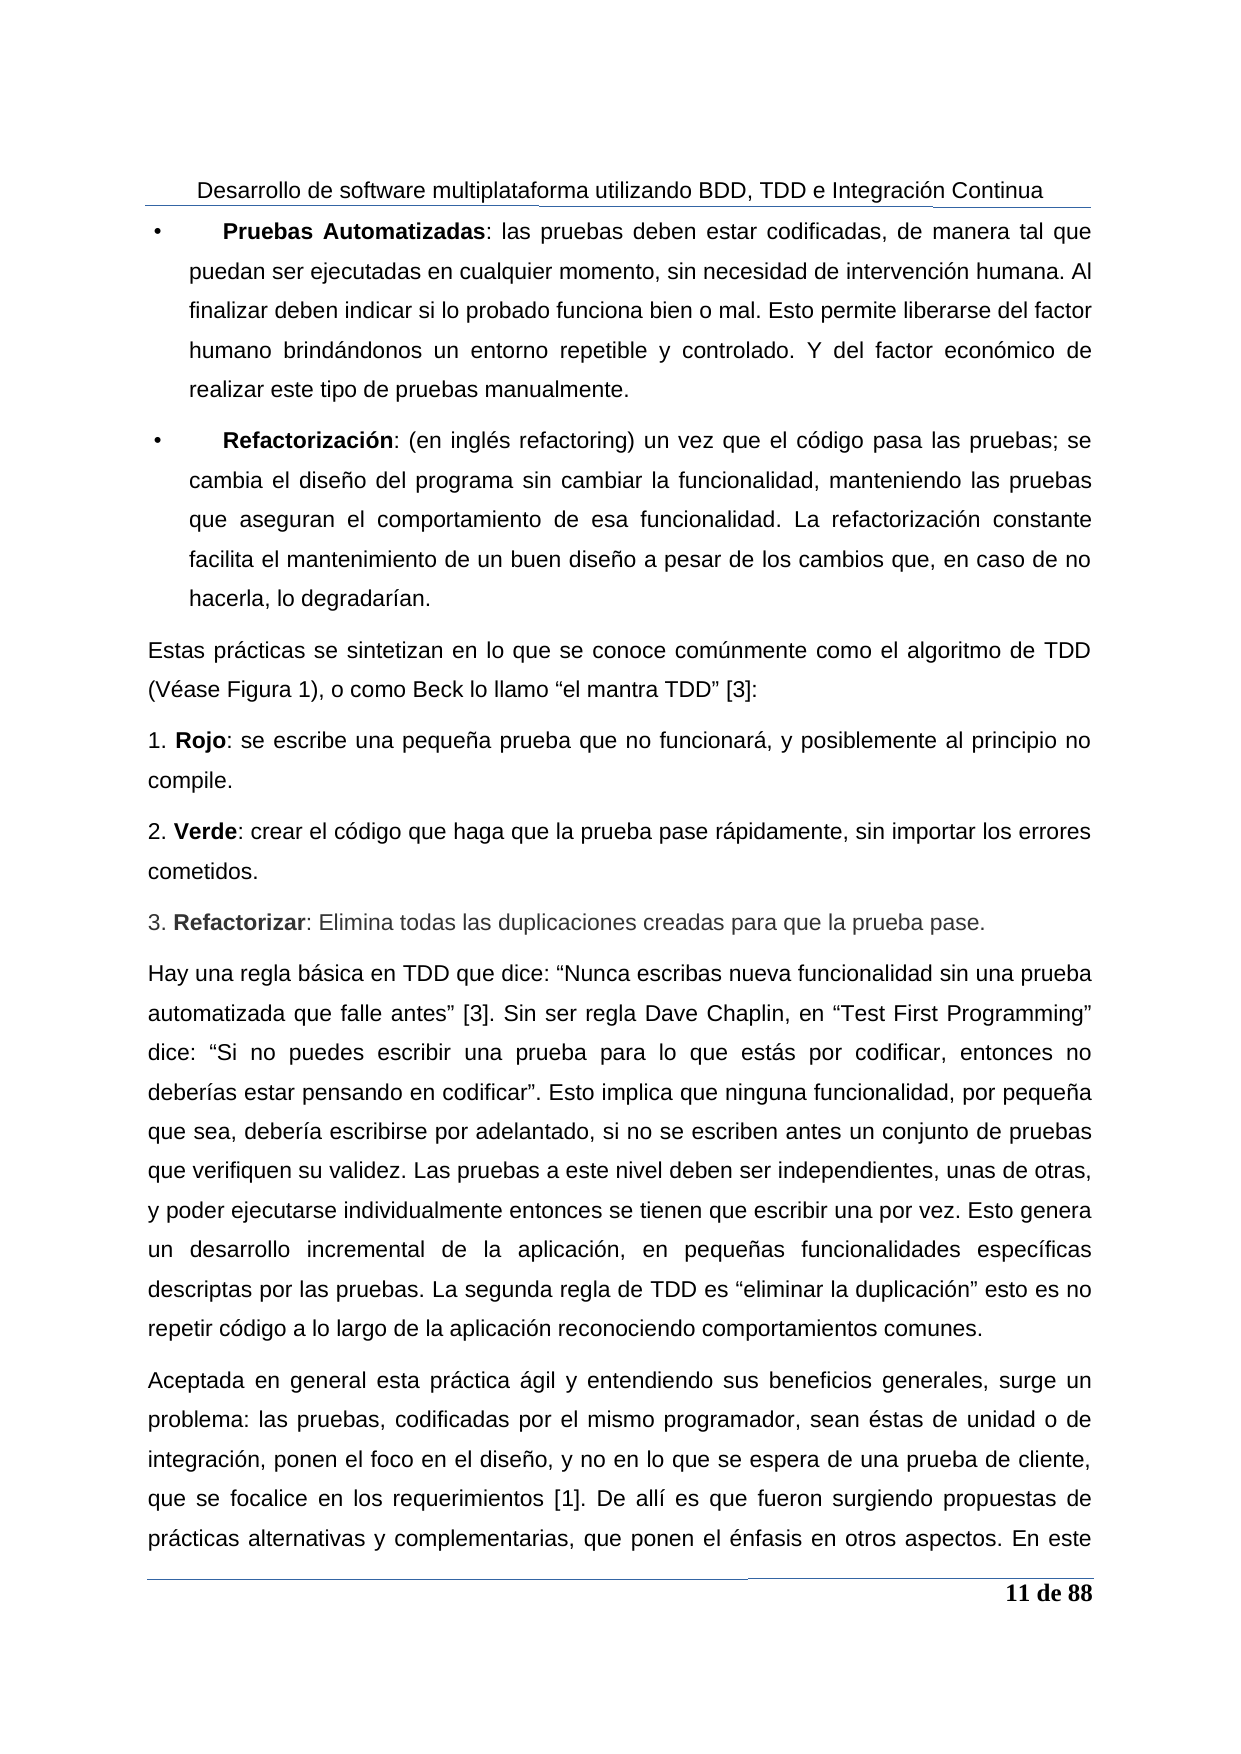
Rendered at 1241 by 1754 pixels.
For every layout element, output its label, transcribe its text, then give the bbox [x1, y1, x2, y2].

list Refactorización: (en inglés refactoring) un vez que el código pasa las pruebas; se cambia el diseño del programa sin cambiar la funcionalidad, manteniendo las pruebas que aseguran el comportamiento de esa funcionalidad. La refactorización constante facilita el mantenimiento de un buen diseño a pesar de los cambios que, en caso de no hacerla, lo degradarían. [153, 427, 1093, 612]
text 1. Rojo: se escribe una pequeña prueba que no funcionará, y posiblemente al principio no compile. [148, 727, 1093, 793]
text 3. Refactorizar: Elimina todas las duplicaciones creadas para que la prueba pase. [148, 909, 1093, 935]
text Aceptada en general esta práctica ágil y entendiendo sus beneficios generales, surge un problema: las pruebas, codificadas por el mismo programador, sean éstas de unidad o de integración, ponen el foco en el diseño, y no en lo que se espera de una prueba de cliente, que se focalice en los requerimientos [1]. De allí es que fueron surgiendo propuestas de prácticas alternativas y complementarias, que ponen el énfasis en otros aspectos. En este [148, 1367, 1093, 1551]
text 2. Verde: crear el código que haga que la prueba pase rápidamente, sin importar los errores cometidos. [148, 818, 1093, 884]
list Pruebas Automatizadas: las pruebas deben estar codificadas, de manera tal que puedan ser ejecutadas en cualquier momento, sin necesidad de intervención humana. Al finalizar deben indicar si lo probado funciona bien o mal. Esto permite liberarse del factor humano brindándonos un entorno repetible y controlado. Y del factor económico de realizar este tipo de pruebas manualmente. [153, 218, 1093, 403]
text Estas prácticas se sintetizan en lo que se conoce comúnmente como el algoritmo de TDD (Véase Figura 1), o como Beck lo llamo “el mantra TDD” [3]: [148, 637, 1093, 702]
text Hay una regla básica en TDD que dice: “Nunca escribas nueva funcionalidad sin una prueba automatizada que falle antes” [3]. Sin ser regla Dave Chaplin, en “Test First Programming” dice: “Si no puedes escribir una prueba para lo que estás por codificar, entonces no deberías estar pensando en codificar”. Esto implica que ninguna funcionalidad, por pequeña que sea, debería escribirse por adelantado, si no se escriben antes un conjunto de pruebas que verifiquen su validez. Las pruebas a este nivel deben ser independientes, unas de otras, y poder ejecutarse individualmente entonces se tienen que escribir una por vez. Esto genera un desarrollo incremental de la aplicación, en pequeñas funcionalidades específicas descriptas por las pruebas. La segunda regla de TDD es “eliminar la duplicación” esto es no repetir código a lo largo de la aplicación reconociendo comportamientos comunes. [148, 960, 1093, 1342]
